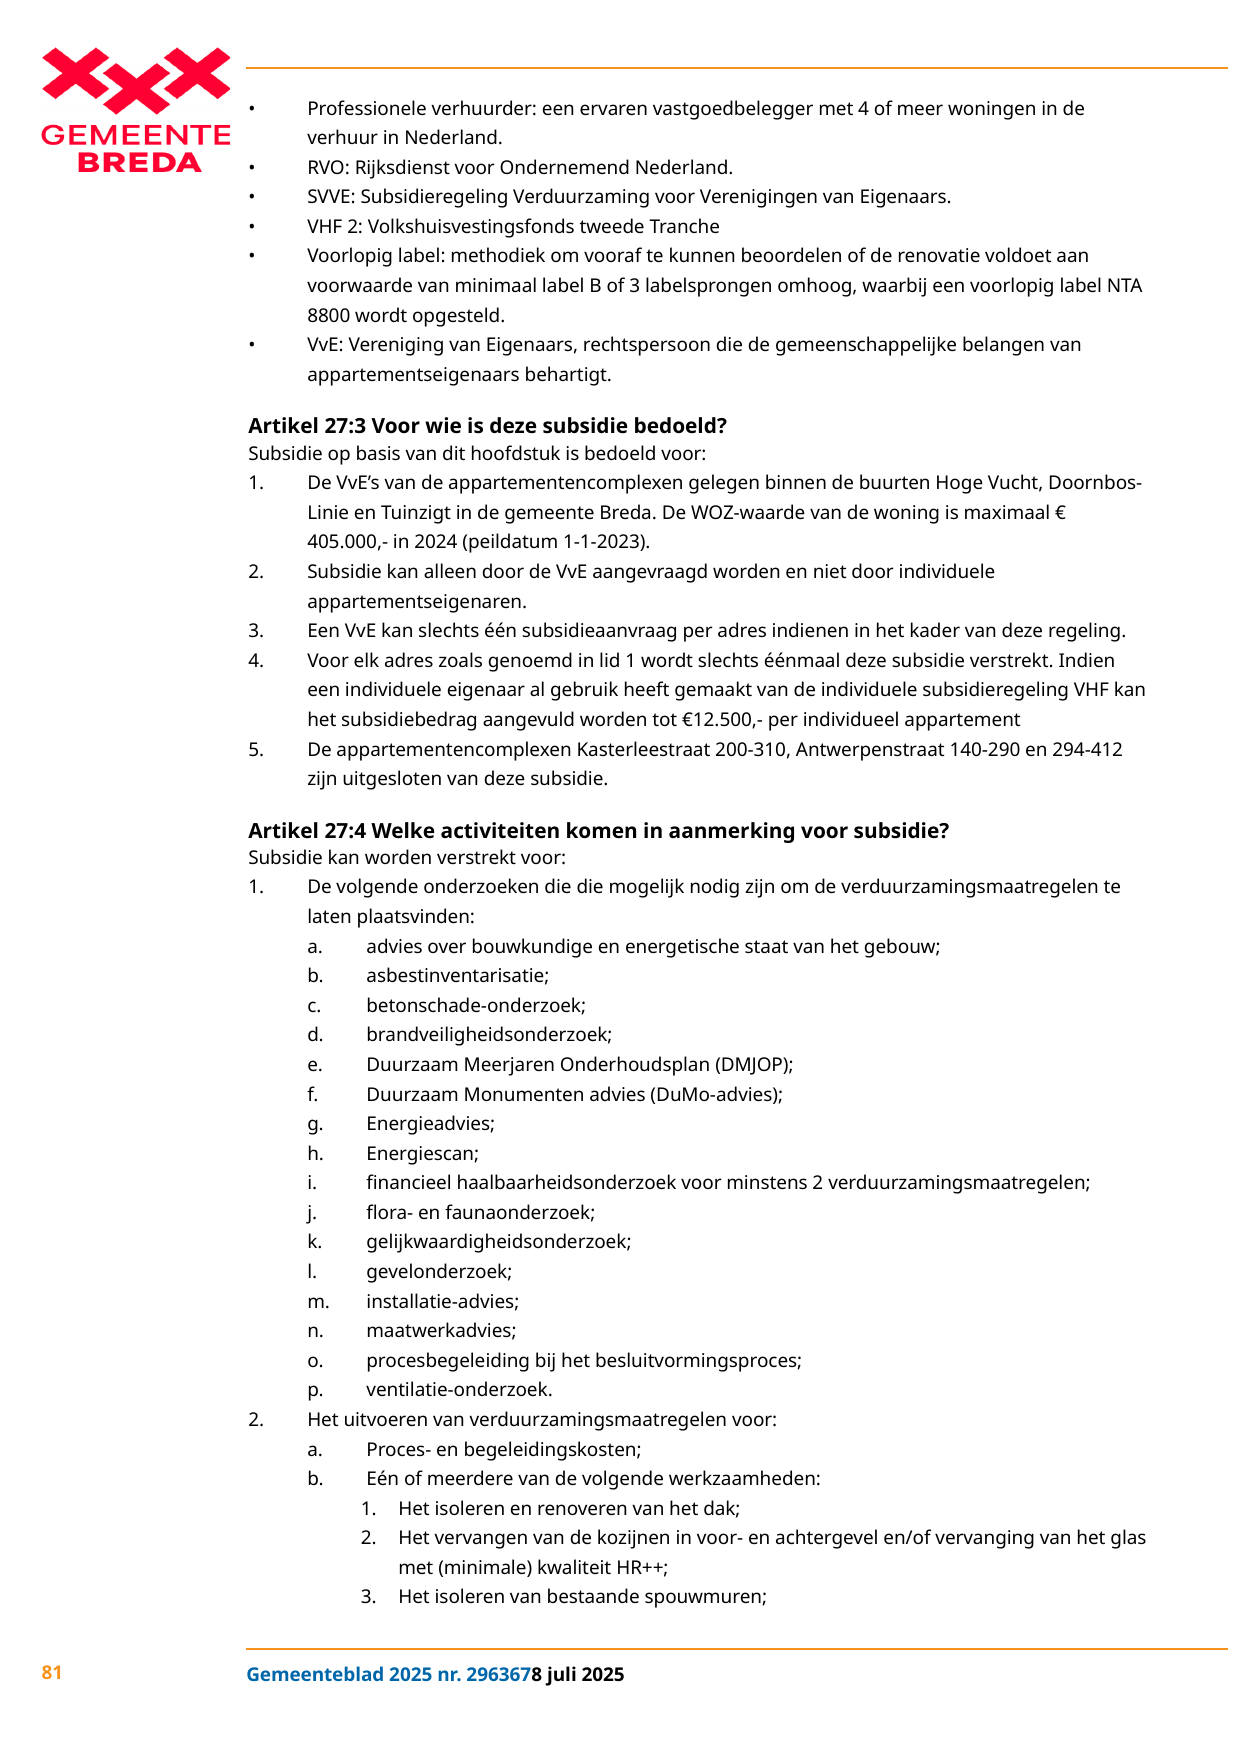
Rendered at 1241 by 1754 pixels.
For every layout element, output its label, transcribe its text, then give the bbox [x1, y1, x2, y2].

list De VvE’s van de appartementencomplexen gelegen binnen de buurten Hoge Vucht, Doornbos-Linie en Tuinzigt in de gemeente Breda. De WOZ-waarde van de woning is maximaal € 405.000,- in 2024 (peildatum 1-1-2023). [248, 469, 1152, 554]
text Subsidie op basis van dit hoofdstuk is bedoeld voor: [248, 440, 1152, 466]
list Een VvE kan slechts één subsidieaanvraag per adres indienen in het kader van deze regeling. [248, 617, 1152, 643]
list Het isoleren en renoveren van het dak; [361, 1495, 1152, 1521]
list VHF 2: Volkshuisvestingsfonds tweede Tranche [248, 213, 1152, 239]
list Proces- en begeleidingskosten; [307, 1436, 1152, 1462]
list financieel haalbaarheidsonderzoek voor minstens 2 verduurzamingsmaatregelen; [307, 1169, 1152, 1195]
picture [41, 47, 231, 172]
list betonschade-onderzoek; [307, 992, 1152, 1018]
list procesbegeleiding bij het besluitvormingsproces; [307, 1347, 1152, 1373]
list VvE: Vereniging van Eigenaars, rechtspersoon die de gemeenschappelijke belangen van appartementseigenaars behartigt. [248, 331, 1152, 387]
list Het isoleren van bestaande spouwmuren; [361, 1584, 1152, 1609]
list brandveiligheidsonderzoek; [307, 1022, 1152, 1047]
list Voorlopig label: methodiek om vooraf te kunnen beoordelen of de renovatie voldoet aan voorwaarde van minimaal label B of 3 labelsprongen omhoog, waarbij een voorlopig label NTA 8800 wordt opgesteld. [248, 243, 1152, 328]
list ventilatie-onderzoek. [307, 1377, 1152, 1402]
list advies over bouwkundige en energetische staat van het gebouw; [307, 933, 1152, 959]
list SVVE: Subsidieregeling Verduurzaming voor Verenigingen van Eigenaars. [248, 183, 1152, 209]
list De volgende onderzoeken die die mogelijk nodig zijn om de verduurzamingsmaatregelen te laten plaatsvinden: [248, 874, 1152, 929]
list Voor elk adres zoals genoemd in lid 1 wordt slechts éénmaal deze subsidie verstrekt. Indien een individuele eigenaar al gebruik heeft gemaakt van de individuele subsidieregeling VHF kan het subsidiebedrag aangevuld worden tot €12.500,- per individueel appartement [248, 647, 1152, 732]
list Duurzaam Monumenten advies (DuMo-advies); [307, 1081, 1152, 1107]
list Eén of meerdere van de volgende werkzaamheden: [307, 1465, 1152, 1491]
list Duurzaam Meerjaren Onderhoudsplan (DMJOP); [307, 1051, 1152, 1077]
list Energieadvies; [307, 1110, 1152, 1136]
list maatwerkadvies; [307, 1317, 1152, 1343]
text Artikel 27:4 Welke activiteiten komen in aanmerking voor subsidie? [248, 816, 1152, 844]
list installatie-advies; [307, 1288, 1152, 1314]
list Professionele verhuurder: een ervaren vastgoedbelegger met 4 of meer woningen in de verhuur in Nederland. [248, 95, 1152, 150]
text Subsidie kan worden verstrekt voor: [248, 844, 1152, 870]
list asbestinventarisatie; [307, 962, 1152, 988]
list Het uitvoeren van verduurzamingsmaatregelen voor: [248, 1406, 1152, 1432]
list Subsidie kan alleen door de VvE aangevraagd worden en niet door individuele appartementseigenaren. [248, 558, 1152, 613]
list RVO: Rijksdienst voor Ondernemend Nederland. [248, 154, 1152, 180]
list Het vervangen van de kozijnen in voor- en achtergevel en/of vervanging van het glas met (minimale) kwaliteit HR++; [361, 1524, 1152, 1580]
list gevelonderzoek; [307, 1258, 1152, 1284]
list Energiescan; [307, 1140, 1152, 1166]
list flora- en faunaonderzoek; [307, 1199, 1152, 1225]
list De appartementencomplexen Kasterleestraat 200-310, Antwerpenstraat 140-290 en 294-412 zijn uitgesloten van deze subsidie. [248, 736, 1152, 791]
text Artikel 27:3 Voor wie is deze subsidie bedoeld? [248, 411, 1152, 440]
list gelijkwaardigheidsonderzoek; [307, 1229, 1152, 1254]
